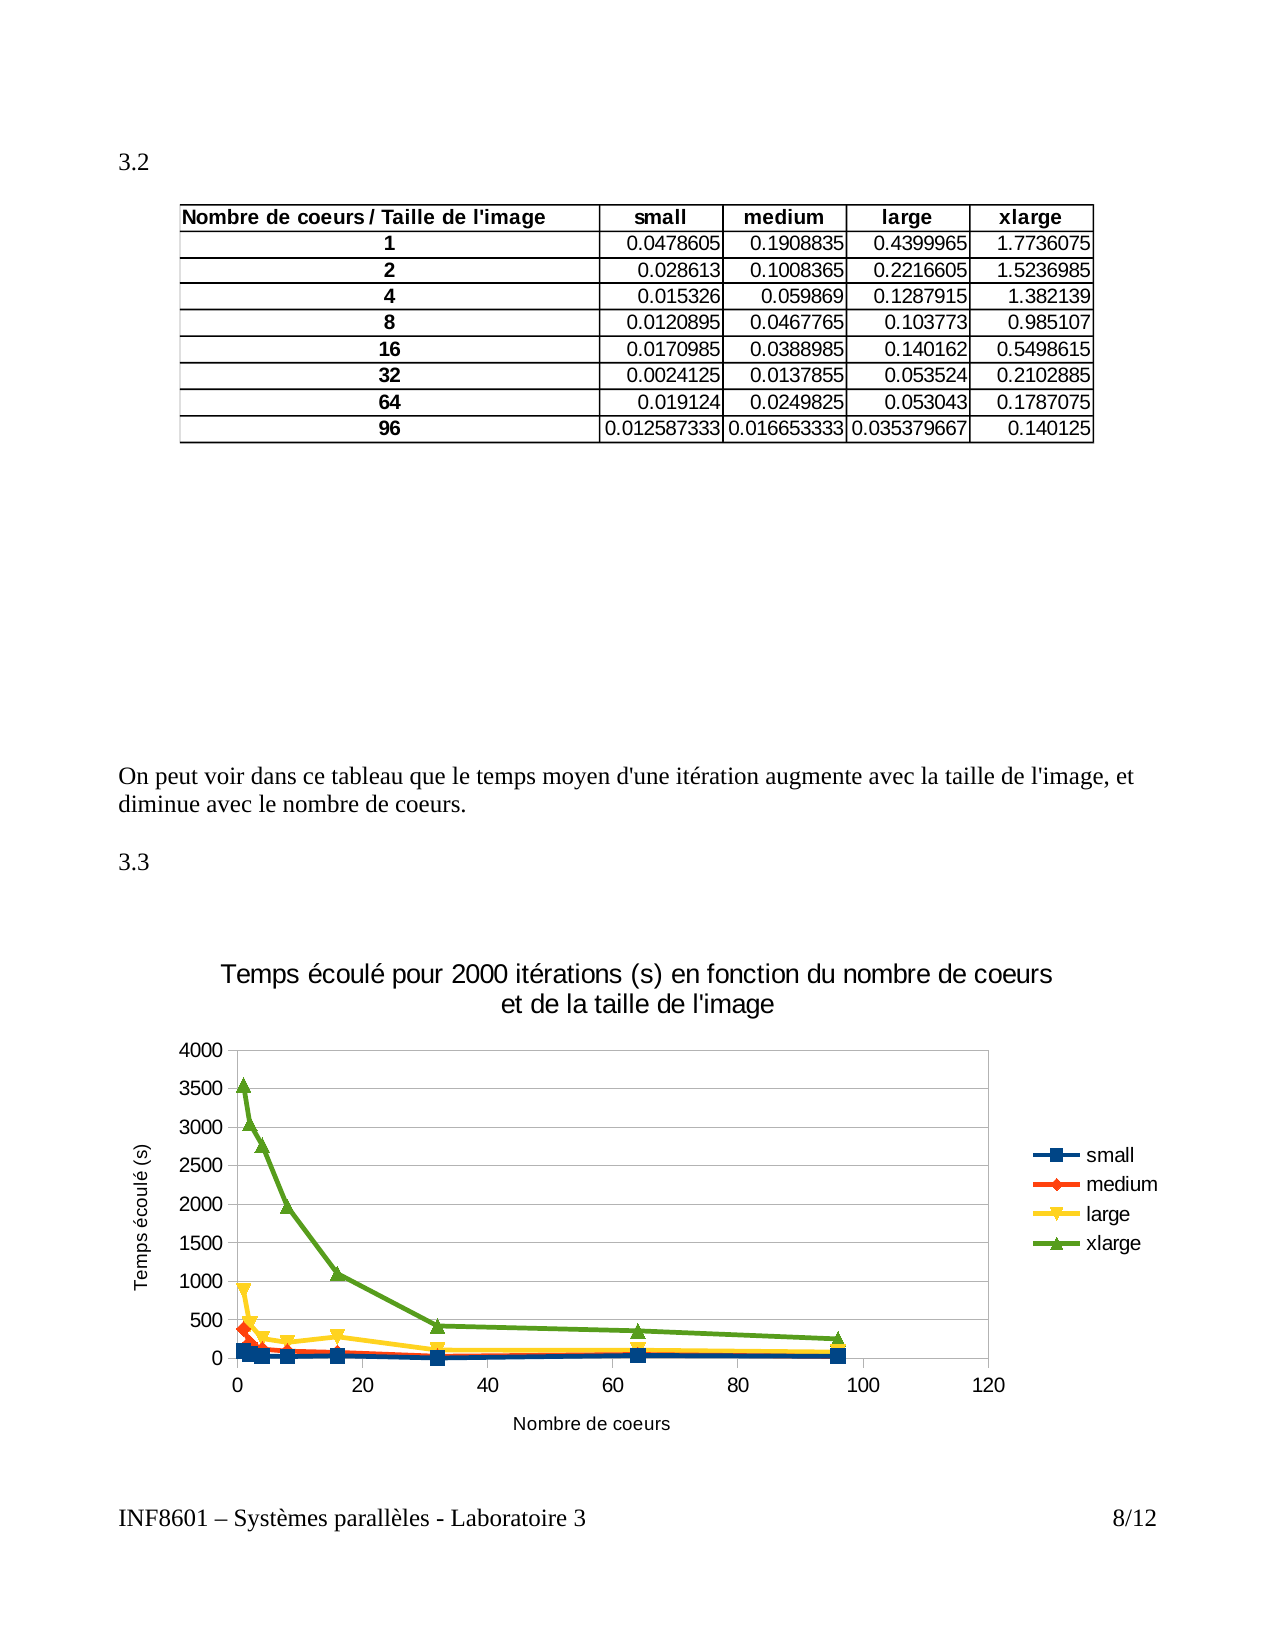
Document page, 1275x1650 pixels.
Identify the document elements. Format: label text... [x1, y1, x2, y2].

text 3.2 [118, 147, 1157, 176]
text 3.3 [118, 847, 1157, 876]
text On peut voir dans ce tableau que le temps moyen d'une itération augmente avec la taille de l'image, et diminue avec le nombre de coeurs. [118, 761, 1157, 818]
